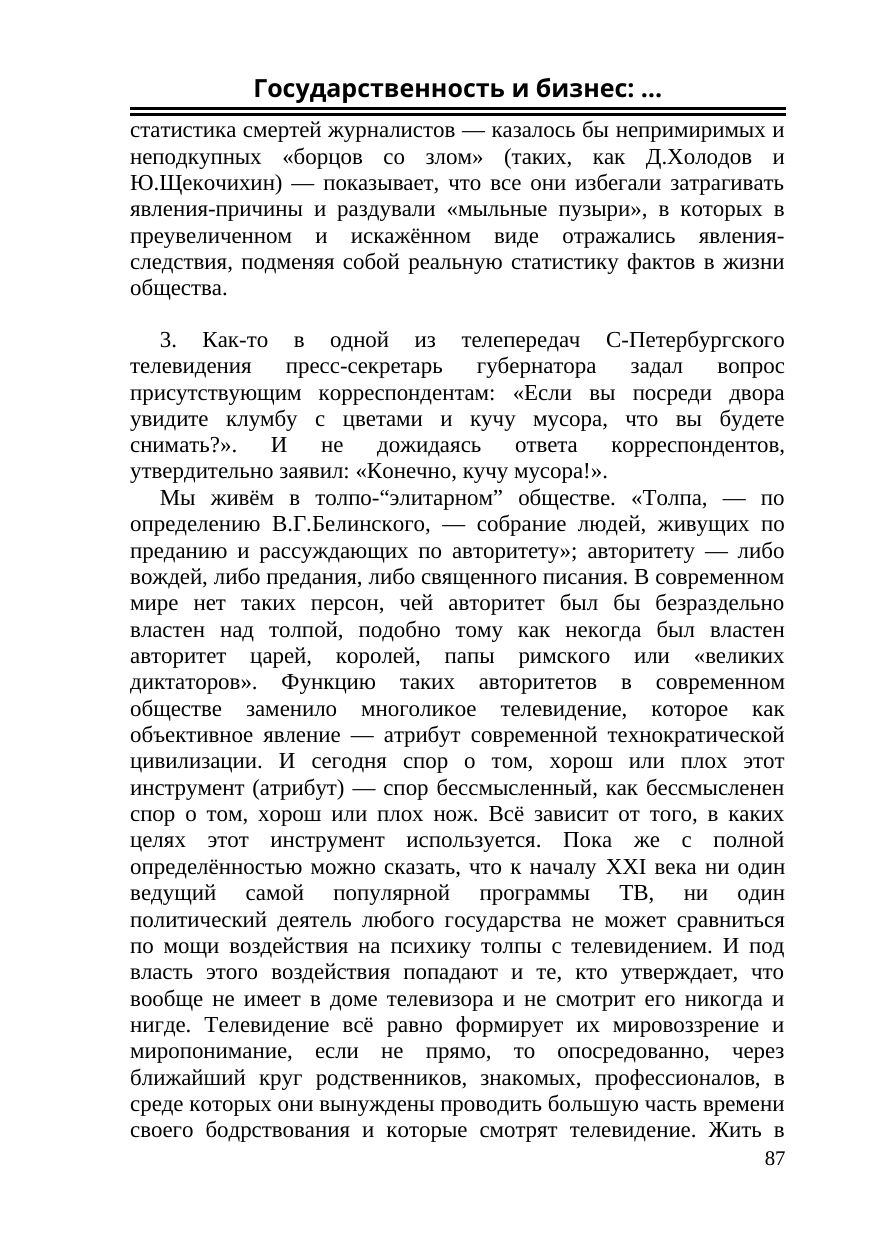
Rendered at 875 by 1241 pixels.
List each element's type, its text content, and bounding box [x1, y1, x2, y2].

text статистика смертей журналистов — казалось бы непримиримых и неподкупных «борцов со злом» (таких, как Д.Холодов и Ю.Щекочихин) — показывает, что все они избегали затрагивать явления-причины и раздували «мыльные пузыри», в которых в преувеличенном и искажённом виде отражались явления-следствия, подменяя собой реальную статистику фактов в жизни общества. [130, 116, 786, 301]
text Мы живём в толпо-“элитарном” обществе. «Толпа, — по определению В.Г.Бе­линского, — собрание людей, живущих по преданию и рассуждающих по авторитету»; авторитету — либо вождей, либо предания, либо священного писания. В современном мире нет таких персон, чей авторитет был бы безраздельно властен над толпой, подобно тому как некогда был властен авторитет царей, королей, папы римского или «великих диктаторов». Функцию таких авторитетов в современном обществе заменило многоликое телевидение, которое как объективное явление — атрибут современной технократической цивилизации. И сегодня спор о том, хорош или плох этот инструмент (атрибут) — спор бессмысленный, как бессмысленен спор о том, хорош или плох нож. Всё зависит от того, в каких целях этот инструмент используется. Пока же с полной определённостью можно сказать, что к началу XXI века ни один ведущий самой популярной программы ТВ, ни один политический деятель любого государства не может сравниться по мощи воздействия на психику толпы с телевидением. И под власть этого воздействия попадают и те, кто утверждает, что вообще не имеет в доме телевизора и не смотрит его никогда и нигде. Телевидение всё равно формирует их мировоззрение и миропонимание, если не прямо, то опосредованно, через ближайший круг родственников, знакомых, профессионалов, в среде которых они вынуждены проводить большую часть времени своего бодрствования и которые смотрят телевидение. Жить в [130, 484, 786, 1143]
text 3. Как-то в одной из телепередач С-Петербургского телевидения пресс-секретарь губернатора задал вопрос присутствующим корреспондентам: «Если вы посреди двора увидите клумбу с цветами и кучу мусора, что вы будете снимать?». И не дожидаясь ответа корреспондентов, утвердительно заявил: «Конечно, кучу мусора!». [130, 326, 786, 484]
